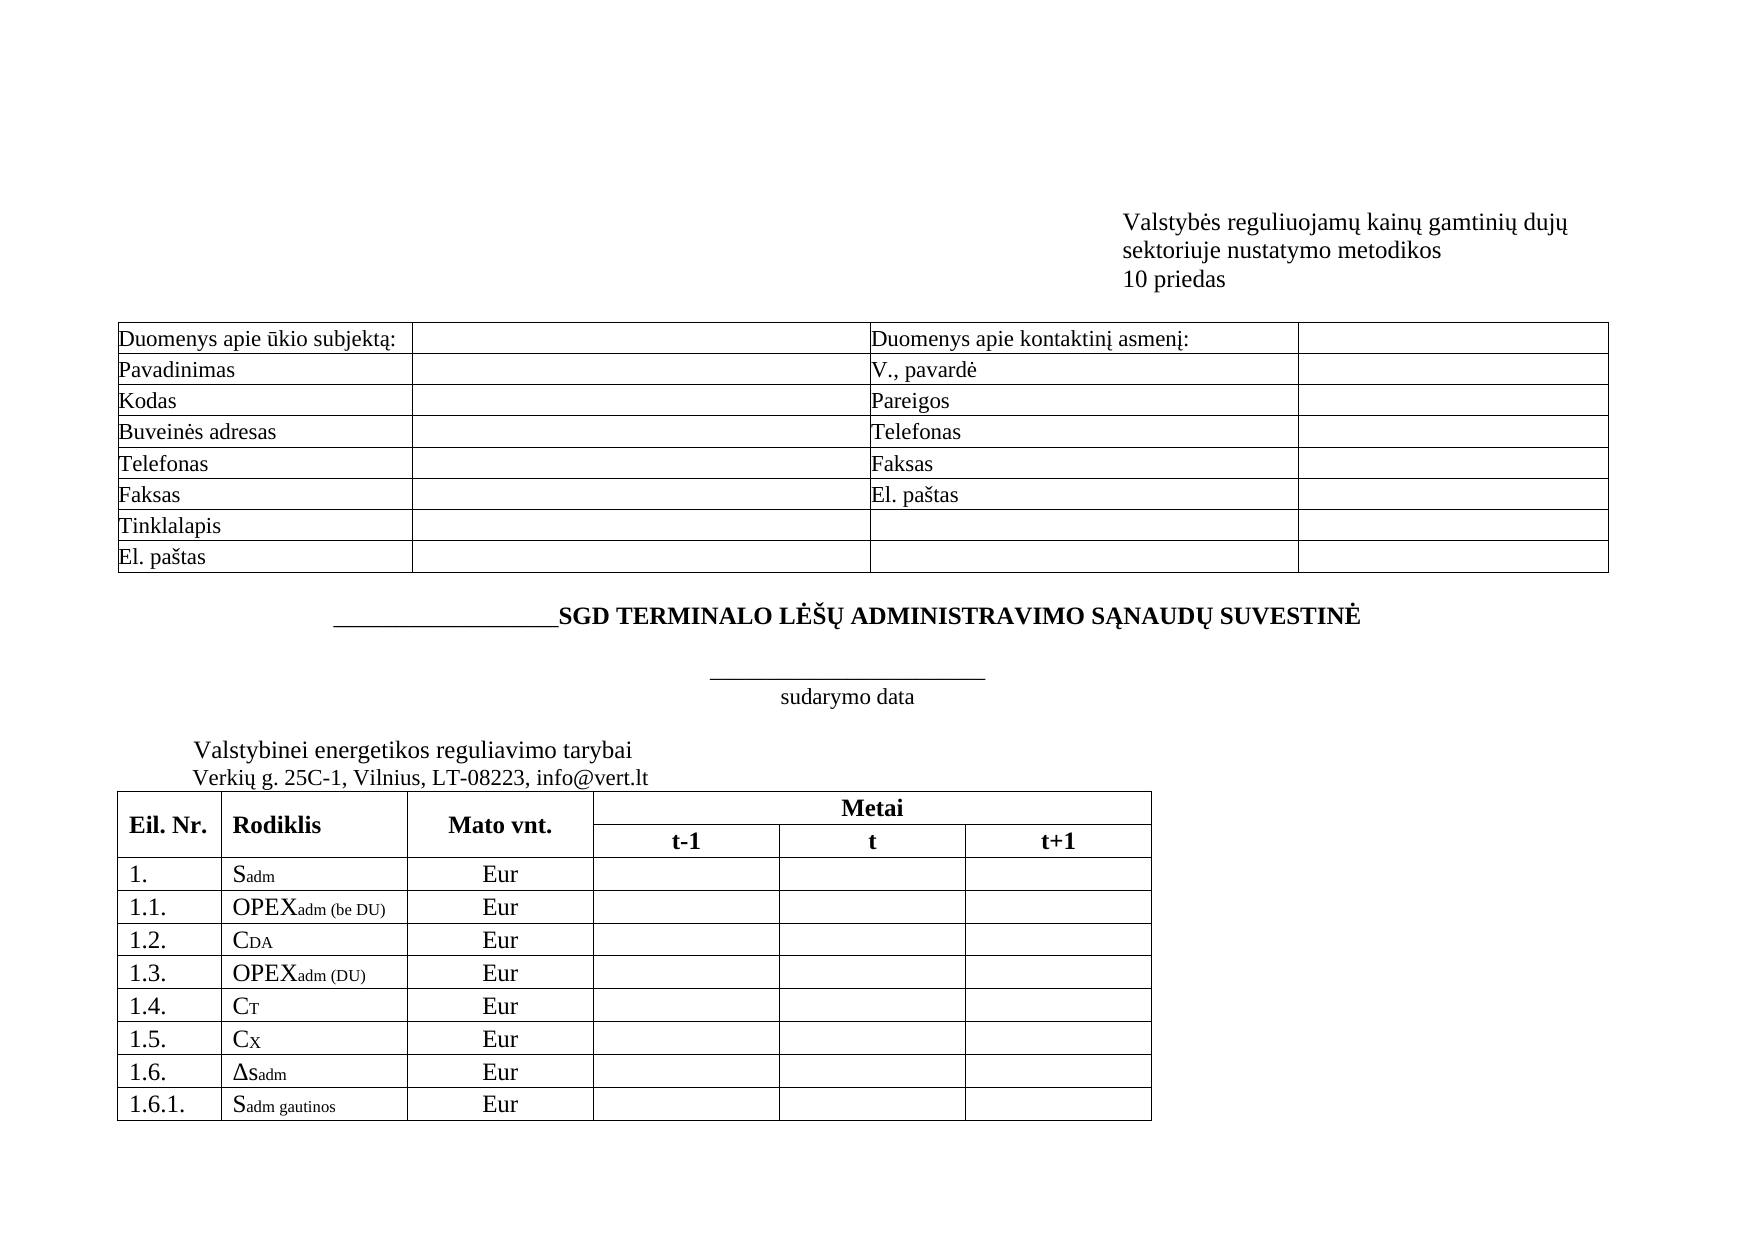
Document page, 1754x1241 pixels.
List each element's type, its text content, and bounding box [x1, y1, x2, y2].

table_cell [594, 1022, 779, 1054]
text Valstybės reguliuojamų kainų gamtinių dujų [1122, 207, 1577, 235]
table_cell [780, 989, 965, 1021]
text ________________________ [118, 657, 1577, 683]
table_header [413, 323, 870, 353]
table_cell El. paštas [119, 541, 412, 572]
table_cell [1299, 510, 1608, 540]
table_header [1299, 323, 1608, 353]
table_cell 1.6. [118, 1055, 221, 1087]
text Valstybinei energetikos reguliavimo tarybai [118, 736, 1577, 764]
table_cell [780, 891, 965, 922]
table_cell Eur [408, 924, 593, 955]
table_cell Faksas [119, 479, 412, 509]
table_cell Tinklalapis [119, 510, 412, 540]
table_cell Faksas [871, 448, 1298, 478]
table_cell Eur [408, 989, 593, 1021]
table_cell [966, 891, 1151, 922]
table_cell [594, 1055, 779, 1087]
table_cell CX [222, 1022, 407, 1054]
table_cell 1.2. [118, 924, 221, 955]
table_cell 1. [118, 858, 221, 889]
text Verkių g. 25C-1, Vilnius, LT-08223, info@vert.lt [118, 764, 1577, 791]
table_cell [594, 858, 779, 889]
table_cell [1299, 479, 1608, 509]
table_cell [1299, 385, 1608, 415]
table_cell [1299, 448, 1608, 478]
table_cell Pareigos [871, 385, 1298, 415]
table_cell 1.5. [118, 1022, 221, 1054]
table_cell [966, 956, 1151, 988]
table_cell Eur [408, 891, 593, 922]
table_cell 1.1. [118, 891, 221, 922]
table_cell [413, 448, 870, 478]
table_header Duomenys apie kontaktinį asmenį: [871, 323, 1298, 353]
table_cell 1.3. [118, 956, 221, 988]
table_cell CDA [222, 924, 407, 955]
table_cell [780, 1055, 965, 1087]
table_cell [594, 956, 779, 988]
table_header Metai [594, 792, 1151, 824]
table_cell [413, 541, 870, 572]
table_cell Kodas [119, 385, 412, 415]
table_cell Eur [408, 1088, 593, 1120]
text sudarymo data [118, 683, 1577, 709]
table_cell OPEXadm (DU) [222, 956, 407, 988]
table_cell [871, 541, 1298, 572]
table_cell t-1 [594, 825, 779, 857]
table_cell V., pavardė [871, 354, 1298, 384]
table_cell Sadm [222, 858, 407, 889]
text sektoriuje nustatymo metodikos [1122, 235, 1577, 264]
table_cell [966, 924, 1151, 955]
table_cell CT [222, 989, 407, 1021]
table_cell [1299, 354, 1608, 384]
table_cell [871, 510, 1298, 540]
table_header Mato vnt. [408, 792, 593, 857]
table_header Eil. Nr. [118, 792, 221, 857]
table_cell [966, 989, 1151, 1021]
table_cell Eur [408, 1055, 593, 1087]
table_cell Telefonas [871, 416, 1298, 447]
table_cell [1299, 541, 1608, 572]
table_cell [780, 1088, 965, 1120]
table_cell [966, 858, 1151, 889]
table_cell [966, 1088, 1151, 1120]
table_cell [780, 956, 965, 988]
table_cell [594, 989, 779, 1021]
text 10 priedas [1122, 264, 1577, 293]
text __________________SGD terminalo lėšų administravimo sąnaudų suvestinė [118, 601, 1577, 630]
table_cell Δsadm [222, 1055, 407, 1087]
table_cell [780, 924, 965, 955]
table_cell [413, 385, 870, 415]
table_cell Sadm gautinos [222, 1088, 407, 1120]
table_cell 1.4. [118, 989, 221, 1021]
table_cell t+1 [966, 825, 1151, 857]
table_cell Buveinės adresas [119, 416, 412, 447]
table_cell [594, 891, 779, 922]
table_cell t [780, 825, 965, 857]
table_cell [413, 416, 870, 447]
table_cell [1299, 416, 1608, 447]
table_cell [594, 924, 779, 955]
table_cell [413, 510, 870, 540]
table_cell Pavadinimas [119, 354, 412, 384]
table_cell [413, 479, 870, 509]
table_cell [413, 354, 870, 384]
table_cell Eur [408, 858, 593, 889]
table_cell [780, 1022, 965, 1054]
table_cell OPEXadm (be DU) [222, 891, 407, 922]
table_cell Telefonas [119, 448, 412, 478]
table_cell [966, 1055, 1151, 1087]
table_cell [594, 1088, 779, 1120]
table_cell [780, 858, 965, 889]
table_header Duomenys apie ūkio subjektą: [119, 323, 412, 353]
table_cell 1.6.1. [118, 1088, 221, 1120]
table_cell [966, 1022, 1151, 1054]
table_cell Eur [408, 956, 593, 988]
table_cell El. paštas [871, 479, 1298, 509]
table_cell Eur [408, 1022, 593, 1054]
table_header Rodiklis [222, 792, 407, 857]
